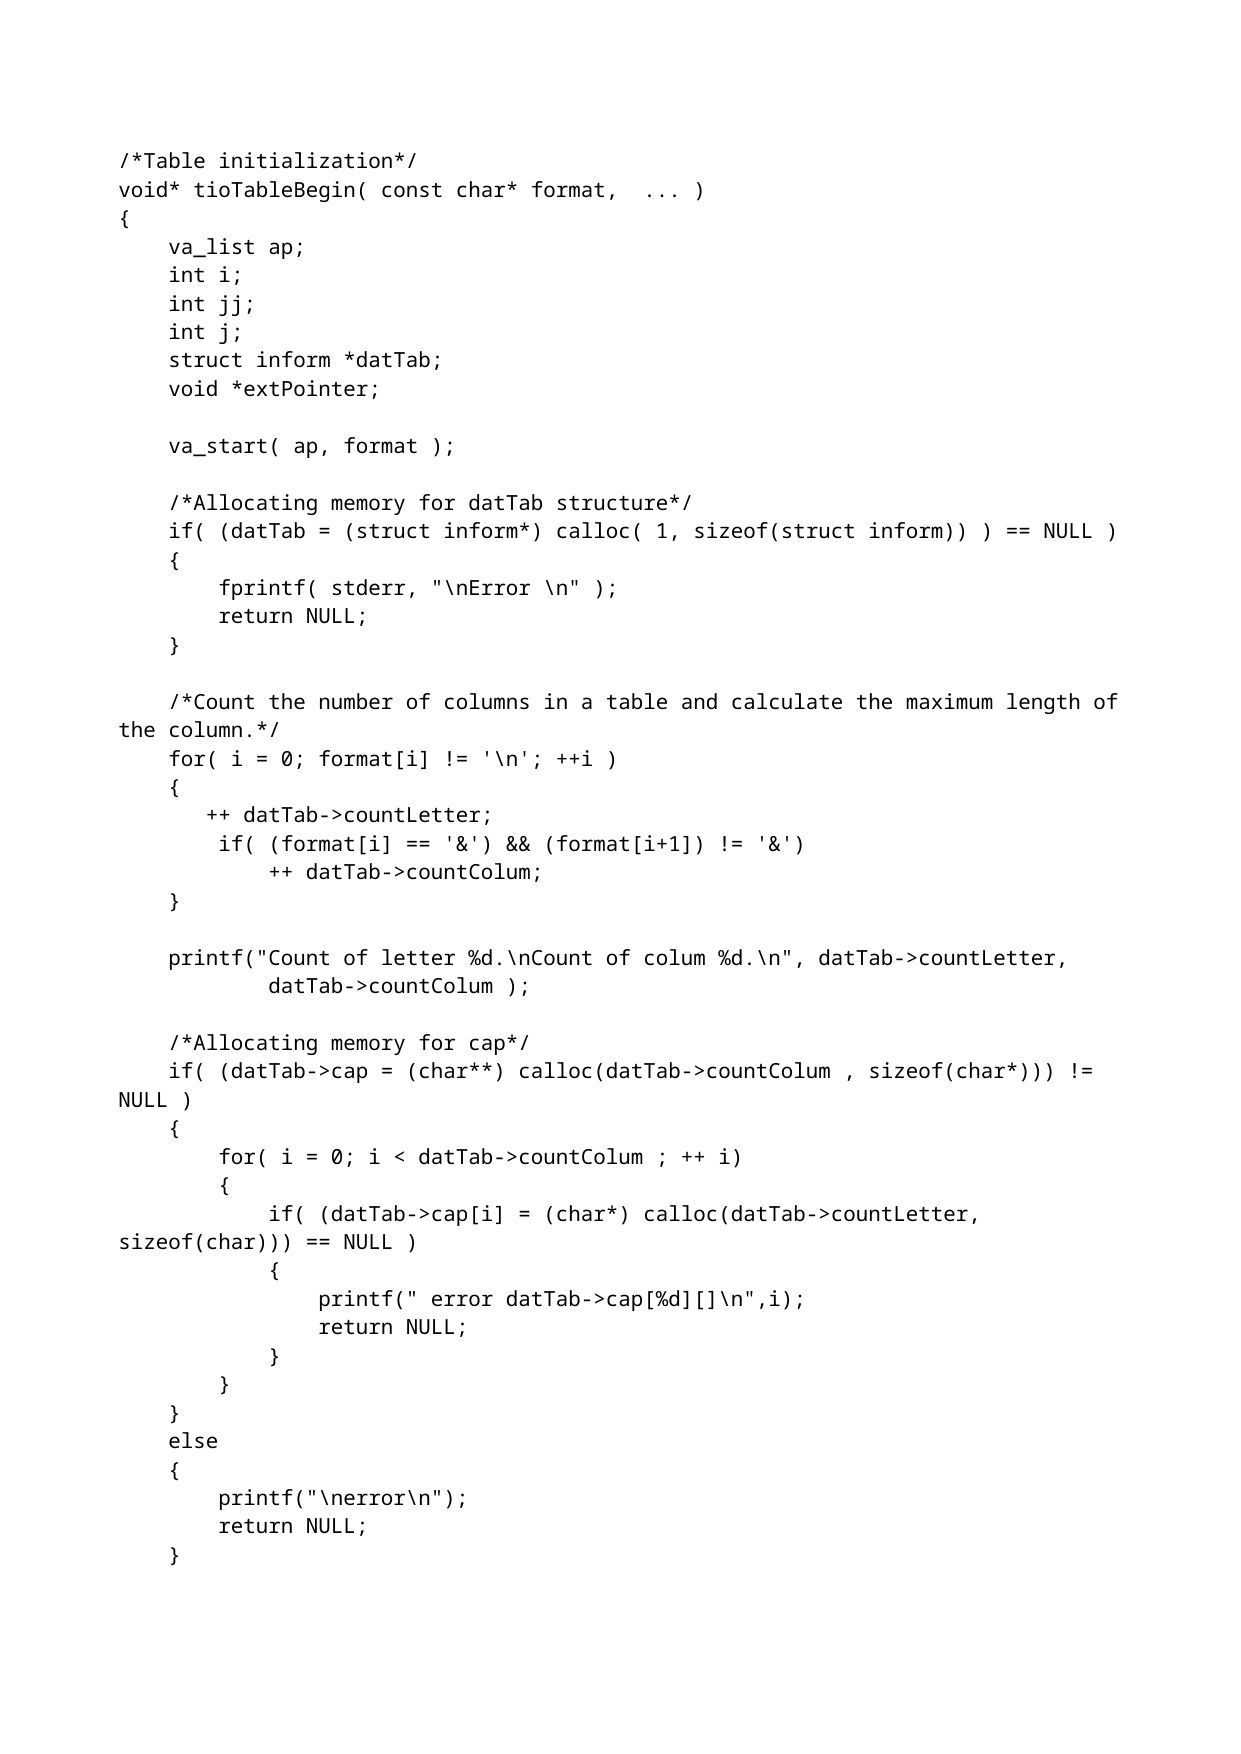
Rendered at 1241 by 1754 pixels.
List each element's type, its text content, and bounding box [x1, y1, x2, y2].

text { [118, 1170, 1122, 1199]
text datTab->countColum ); [118, 971, 1122, 1000]
text } [118, 1540, 1122, 1568]
text printf("Count of letter %d.\nCount of colum %d.\n", datTab->countLetter, [118, 943, 1122, 971]
text /*Allocating memory for datTab structure*/ [118, 488, 1122, 516]
text } [118, 630, 1122, 658]
text else [118, 1426, 1122, 1455]
text return NULL; [118, 602, 1122, 630]
text for( i = 0; i < datTab->countColum ; ++ i) [118, 1142, 1122, 1170]
text { [118, 1113, 1122, 1142]
text } [118, 1341, 1122, 1369]
text ++ datTab->countColum; [118, 857, 1122, 886]
text } [118, 1398, 1122, 1426]
text va_list ap; [118, 232, 1122, 260]
text { [118, 1256, 1122, 1284]
text int i; [118, 260, 1122, 289]
text if( (datTab->cap = (char**) calloc(datTab->countColum , sizeof(char*))) != NULL ) [118, 1057, 1122, 1113]
text { [118, 203, 1122, 232]
text int jj; [118, 289, 1122, 317]
text { [118, 772, 1122, 801]
text return NULL; [118, 1312, 1122, 1341]
text } [118, 886, 1122, 914]
text if( (datTab->cap[i] = (char*) calloc(datTab->countLetter, sizeof(char))) == NULL ) [118, 1199, 1122, 1256]
text /*Table initialization*/ [118, 147, 1122, 175]
text { [118, 545, 1122, 573]
text void* tioTableBegin( const char* format, ... ) [118, 175, 1122, 203]
text { [118, 1455, 1122, 1483]
text return NULL; [118, 1512, 1122, 1540]
text for( i = 0; format[i] != '\n'; ++i ) [118, 744, 1122, 772]
text if( (datTab = (struct inform*) calloc( 1, sizeof(struct inform)) ) == NULL ) [118, 516, 1122, 545]
text void *extPointer; [118, 374, 1122, 402]
text printf(" error datTab->cap[%d][]\n",i); [118, 1284, 1122, 1312]
text struct inform *datTab; [118, 346, 1122, 374]
text printf("\nerror\n"); [118, 1483, 1122, 1512]
text fprintf( stderr, "\nError \n" ); [118, 573, 1122, 602]
text if( (format[i] == '&') && (format[i+1]) != '&') [118, 829, 1122, 857]
text ++ datTab->countLetter; [118, 801, 1122, 829]
text int j; [118, 317, 1122, 346]
text va_start( ap, format ); [118, 431, 1122, 459]
text /*Count the number of columns in a table and calculate the maximum length of the column.*/ [118, 687, 1122, 744]
text } [118, 1369, 1122, 1398]
text /*Allocating memory for cap*/ [118, 1028, 1122, 1057]
